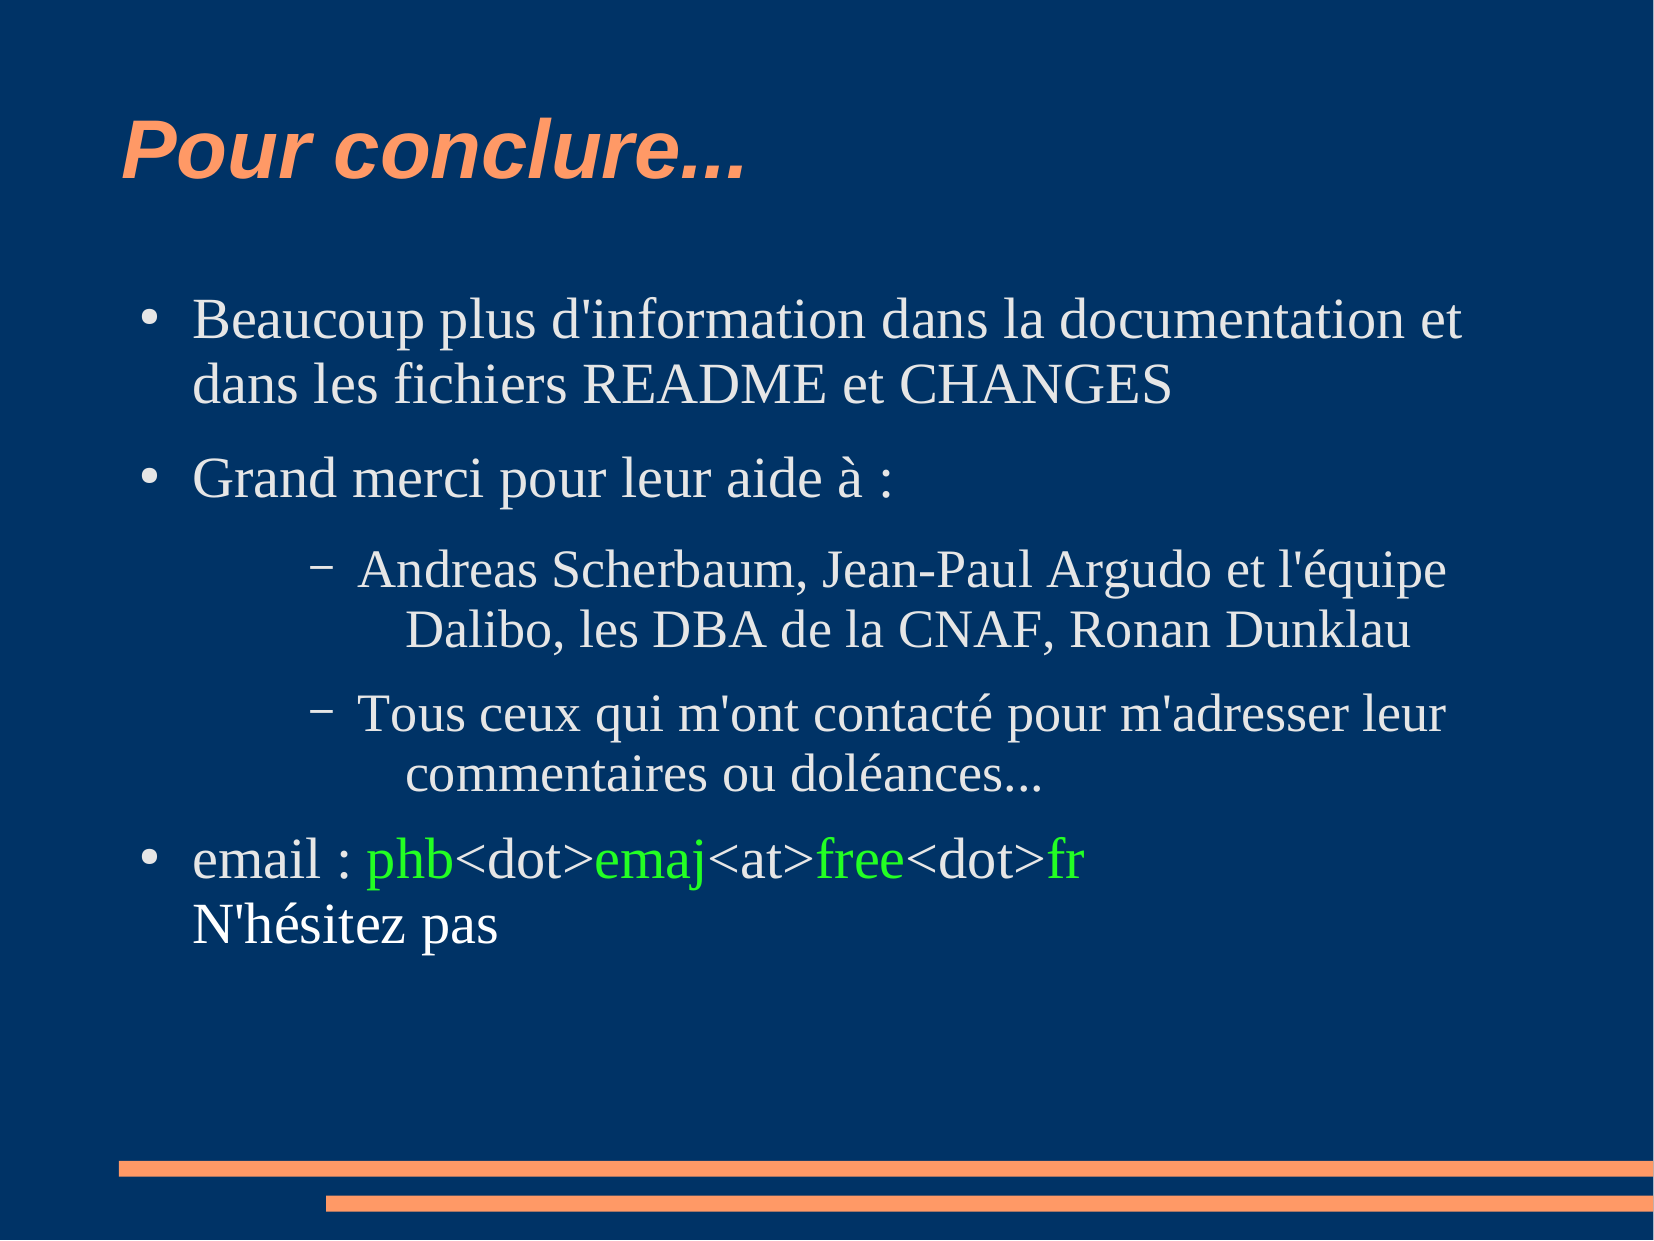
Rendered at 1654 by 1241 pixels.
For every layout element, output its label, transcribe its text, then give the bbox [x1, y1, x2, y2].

list Beaucoup plus d'information dans la documentation et dans les fichiers README et CHANGES Grand merci pour leur aide à : Andreas Scherbaum, Jean-Paul Argudo et l'équipe Dalibo, les DBA de la CNAF, Ronan Dunklau Tous ceux qui m'ont contacté pour m'adresser leur commentaires ou doléances... email : phb<dot>emaj<at>free<dot>fr N'hésitez pas [121, 286, 1561, 1082]
title Pour conclure... [121, 53, 1534, 246]
